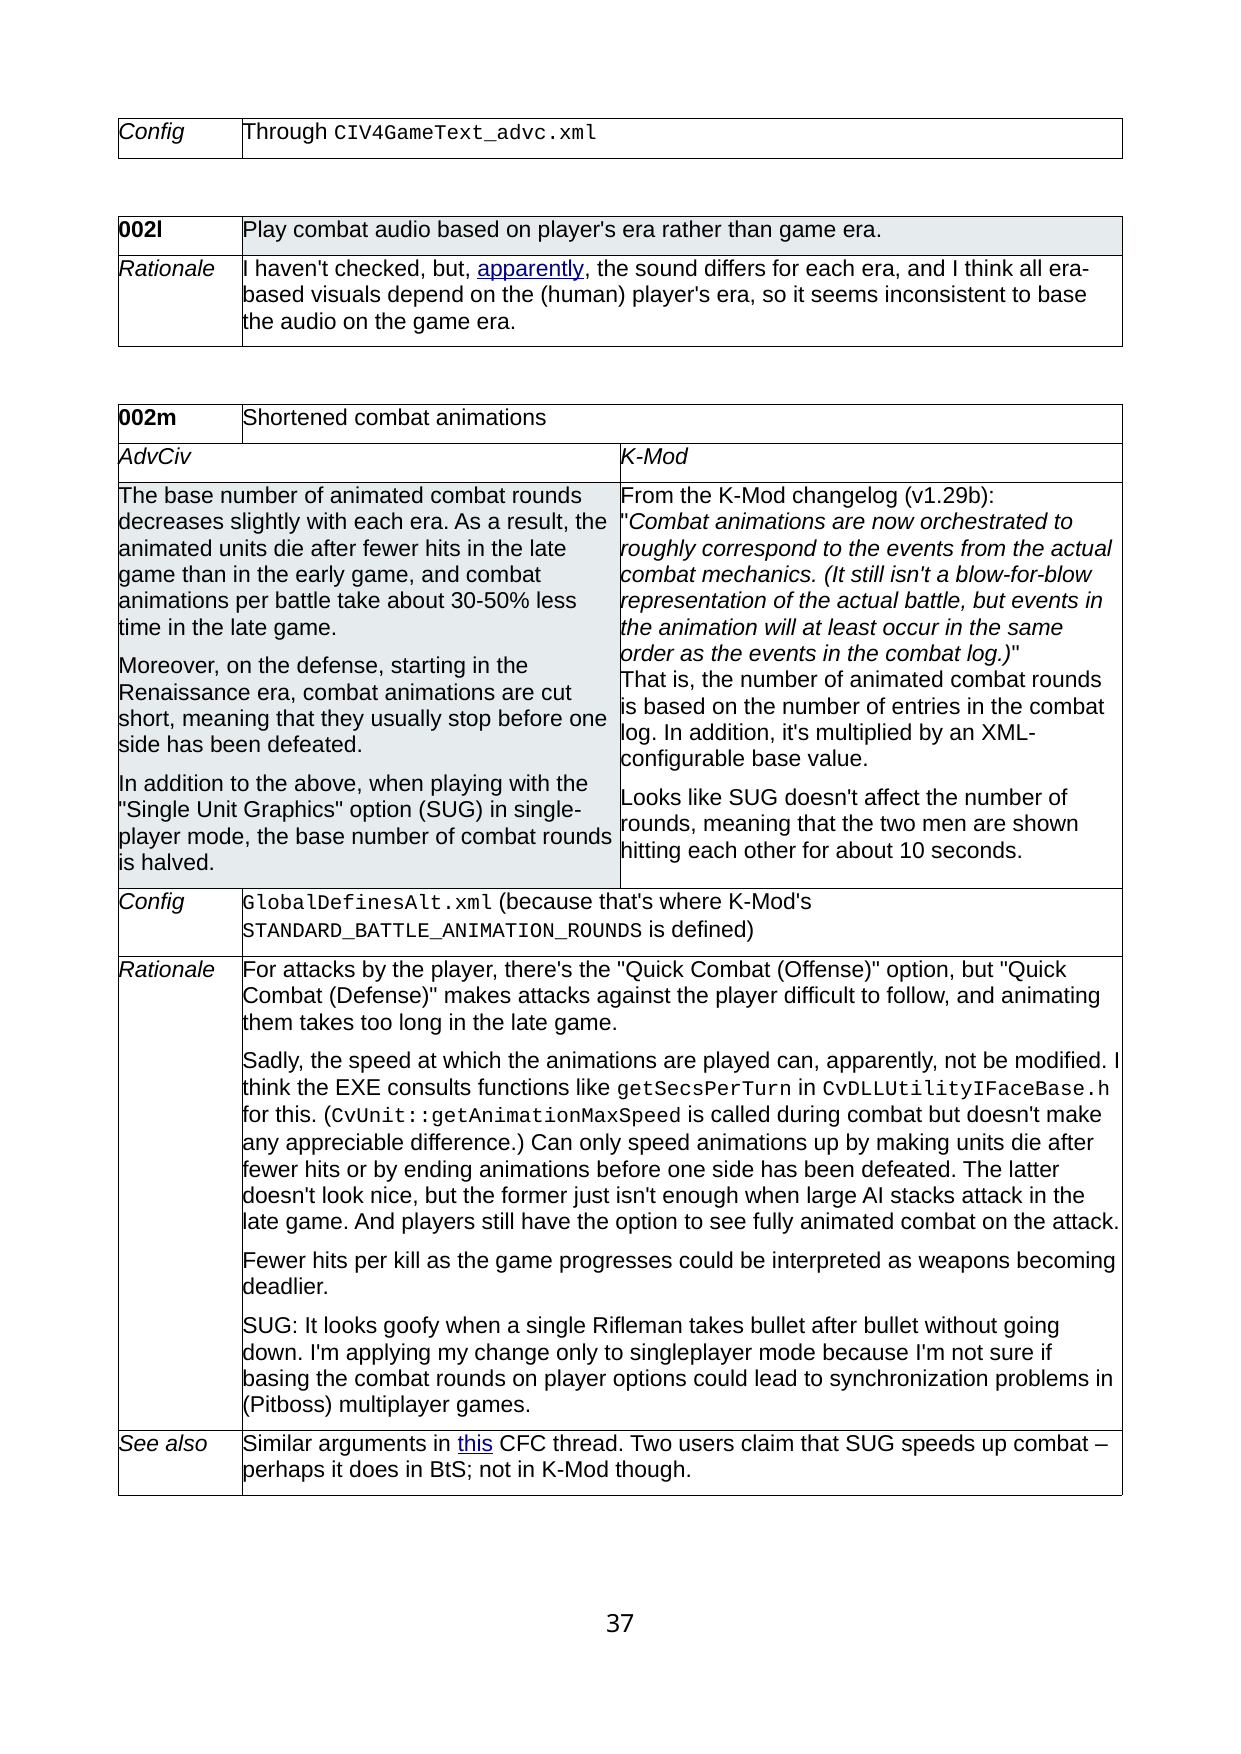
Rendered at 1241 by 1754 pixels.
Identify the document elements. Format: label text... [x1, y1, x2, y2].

table_cell Config [119, 889, 242, 956]
table_cell Rationale [119, 256, 242, 346]
table_cell Similar arguments in this CFC thread. Two users claim that SUG speeds up combat – perhaps it does in BtS; not in K-Mod though. [243, 1431, 1122, 1495]
table_cell For attacks by the player, there's the "Quick Combat (Offense)" option, but "Quick Combat (Defense)" makes attacks against the player difficult to follow, and animating them takes too long in the late game. Sadly, the speed at which the animations are played can, apparently, not be modified. I think the EXE consults functions like getSecsPerTurn in CvDLLUtilityIFaceBase.h for this. (CvUnit::getAnimationMaxSpeed is called during combat but doesn't make any appreciable difference.) Can only speed animations up by making units die after fewer hits or by ending animations before one side has been defeated. The latter doesn't look nice, but the former just isn't enough when large AI stacks attack in the late game. And players still have the option to see fully animated combat on the attack. Fewer hits per kill as the game progresses could be interpreted as weapons becoming deadlier. SUG: It looks goofy when a single Rifleman takes bullet after bullet without going down. I'm applying my change only to singleplayer mode because I'm not sure if basing the combat rounds on player options could lead to synchronization problems in (Pitboss) multiplayer games. [243, 957, 1122, 1430]
table_cell I haven't checked, but, apparently, the sound differs for each era, and I think all era-based visuals depend on the (human) player's era, so it seems inconsistent to base the audio on the game era. [243, 256, 1122, 346]
table_header 002l [119, 217, 242, 255]
table_header Play combat audio based on player's era rather than game era. [243, 217, 1122, 255]
table_header 002m [119, 405, 242, 443]
table_cell AdvCiv [119, 444, 620, 482]
table_cell The base number of animated combat rounds decreases slightly with each era. As a result, the animated units die after fewer hits in the late game than in the early game, and combat animations per battle take about 30-50% less time in the late game. Moreover, on the defense, starting in the Renaissance era, combat animations are cut short, meaning that they usually stop before one side has been defeated. In addition to the above, when playing with the "Single Unit Graphics" option (SUG) in single­player mode, the base number of combat rounds is halved. [119, 483, 620, 888]
table_cell GlobalDefinesAlt.xml (because that's where K-Mod's STANDARD_BATTLE_ANIMATION_ROUNDS is defined) [243, 889, 1122, 956]
table_header Shortened combat animations [243, 405, 1122, 443]
table_cell Through CIV4GameText_advc.xml [243, 119, 1122, 158]
table_cell See also [119, 1431, 242, 1495]
table_cell K-Mod [621, 444, 1122, 482]
table_cell Config [119, 119, 242, 158]
table_cell From the K-Mod changelog (v1.29b): "Combat animations are now orchestrated to roughly correspond to the events from the actual combat mechanics. (It still isn't a blow-for-blow representation of the actual battle, but events in the animation will at least occur in the same order as the events in the combat log.)" That is, the number of animated combat rounds is based on the number of entries in the combat log. In addition, it's multiplied by an XML- configurable base value. Looks like SUG doesn't affect the number of rounds, meaning that the two men are shown hitting each other for about 10 seconds. [621, 483, 1122, 888]
table_cell Rationale [119, 957, 242, 1430]
